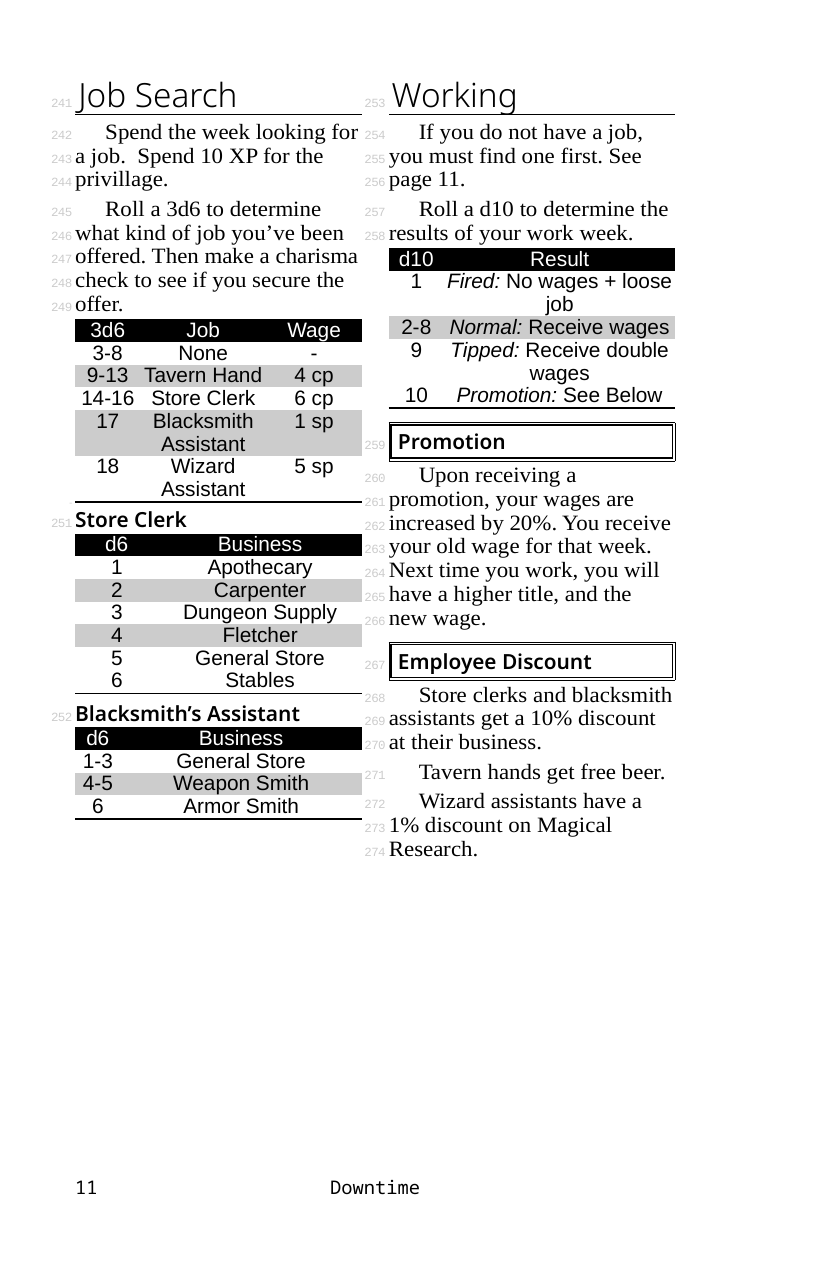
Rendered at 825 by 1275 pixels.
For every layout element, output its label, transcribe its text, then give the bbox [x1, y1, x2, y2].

text Spend the week looking for a job. Spend 10 XP for the privillage. [75, 120, 362, 192]
table_cell General Store [158, 647, 362, 670]
table_cell Fletcher [158, 624, 362, 647]
table_cell 3 [75, 602, 158, 624]
table_cell Weapon Smith [120, 773, 362, 795]
table_cell Carpenter [158, 579, 362, 602]
table_header d6 [75, 727, 120, 750]
table_cell Promotion: See Below [444, 385, 675, 407]
table_cell 4-5 [75, 773, 120, 795]
table_cell 17 [75, 410, 140, 456]
table_header 3d6 [75, 319, 140, 342]
table_header Job [140, 319, 266, 342]
table_cell Store Clerk [140, 387, 266, 410]
table_cell 6 [75, 670, 158, 692]
subtitle Working [388, 75, 675, 114]
table_header Result [444, 248, 675, 271]
text Roll a d10 to determine the results of your work week. [388, 198, 675, 245]
table_cell 6 cp [266, 387, 362, 410]
table_cell 18 [75, 456, 140, 501]
subtitle Store Clerk [75, 505, 362, 533]
table_cell Blacksmith Assistant [140, 410, 266, 456]
text If you do not have a job, you must find one first. See page 10. [388, 120, 675, 192]
table_cell 4 [75, 624, 158, 647]
table_cell 1 [389, 271, 444, 316]
table_cell Wizard Assistant [140, 456, 266, 501]
table_cell General Store [120, 750, 362, 773]
table_header Business [158, 534, 362, 556]
table_cell 4 cp [266, 365, 362, 387]
table_cell 10 [389, 385, 444, 407]
text Store clerks and blacksmith assistants get a 10% discount at their business. [388, 683, 675, 754]
text Wizard assistants have a 1% discount on Magical Research. [388, 790, 675, 861]
table_cell Armor Smith [120, 795, 362, 818]
table_cell 2 [75, 579, 158, 602]
table_cell Apothecary [158, 556, 362, 579]
text Tavern hands get free beer. [388, 760, 675, 784]
table_cell 1 [75, 556, 158, 579]
table_cell - [266, 342, 362, 365]
table_cell 1-3 [75, 750, 120, 773]
subtitle Job Search [75, 75, 362, 114]
subtitle Employee Discount [392, 645, 672, 677]
text Upon receiving a promotion, your wages are increased by 20%. You receive your old wage for that week. Next time you work, you will have a higher title, and the new wage. [388, 464, 675, 630]
subtitle Blacksmith’s Assistant [75, 699, 362, 727]
table_header d10 [389, 248, 444, 271]
table_cell 3-8 [75, 342, 140, 365]
table_cell Fired: No wages + loose job [444, 271, 675, 316]
table_cell 6 [75, 795, 120, 818]
table_cell 1 sp [266, 410, 362, 456]
table_cell 9 [389, 339, 444, 384]
table_cell None [140, 342, 266, 365]
subtitle Promotion [392, 426, 672, 457]
table_cell Normal: Receive wages [444, 316, 675, 339]
table_header Wage [266, 319, 362, 342]
table_cell Dungeon Supply [158, 602, 362, 624]
table_cell Tipped: Receive double wages [444, 339, 675, 384]
table_cell 2-8 [389, 316, 444, 339]
table_header d6 [75, 534, 158, 556]
table_cell 9-13 [75, 365, 140, 387]
table_cell 14-16 [75, 387, 140, 410]
table_cell 5 sp [266, 456, 362, 501]
table_cell Tavern Hand [140, 365, 266, 387]
table_cell Stables [158, 670, 362, 692]
text Roll a 3d6 to determine what kind of job you’ve been offered. Then make a charisma check to see if you secure the offer. [75, 198, 362, 316]
table_header Business [120, 727, 362, 750]
table_cell 5 [75, 647, 158, 670]
